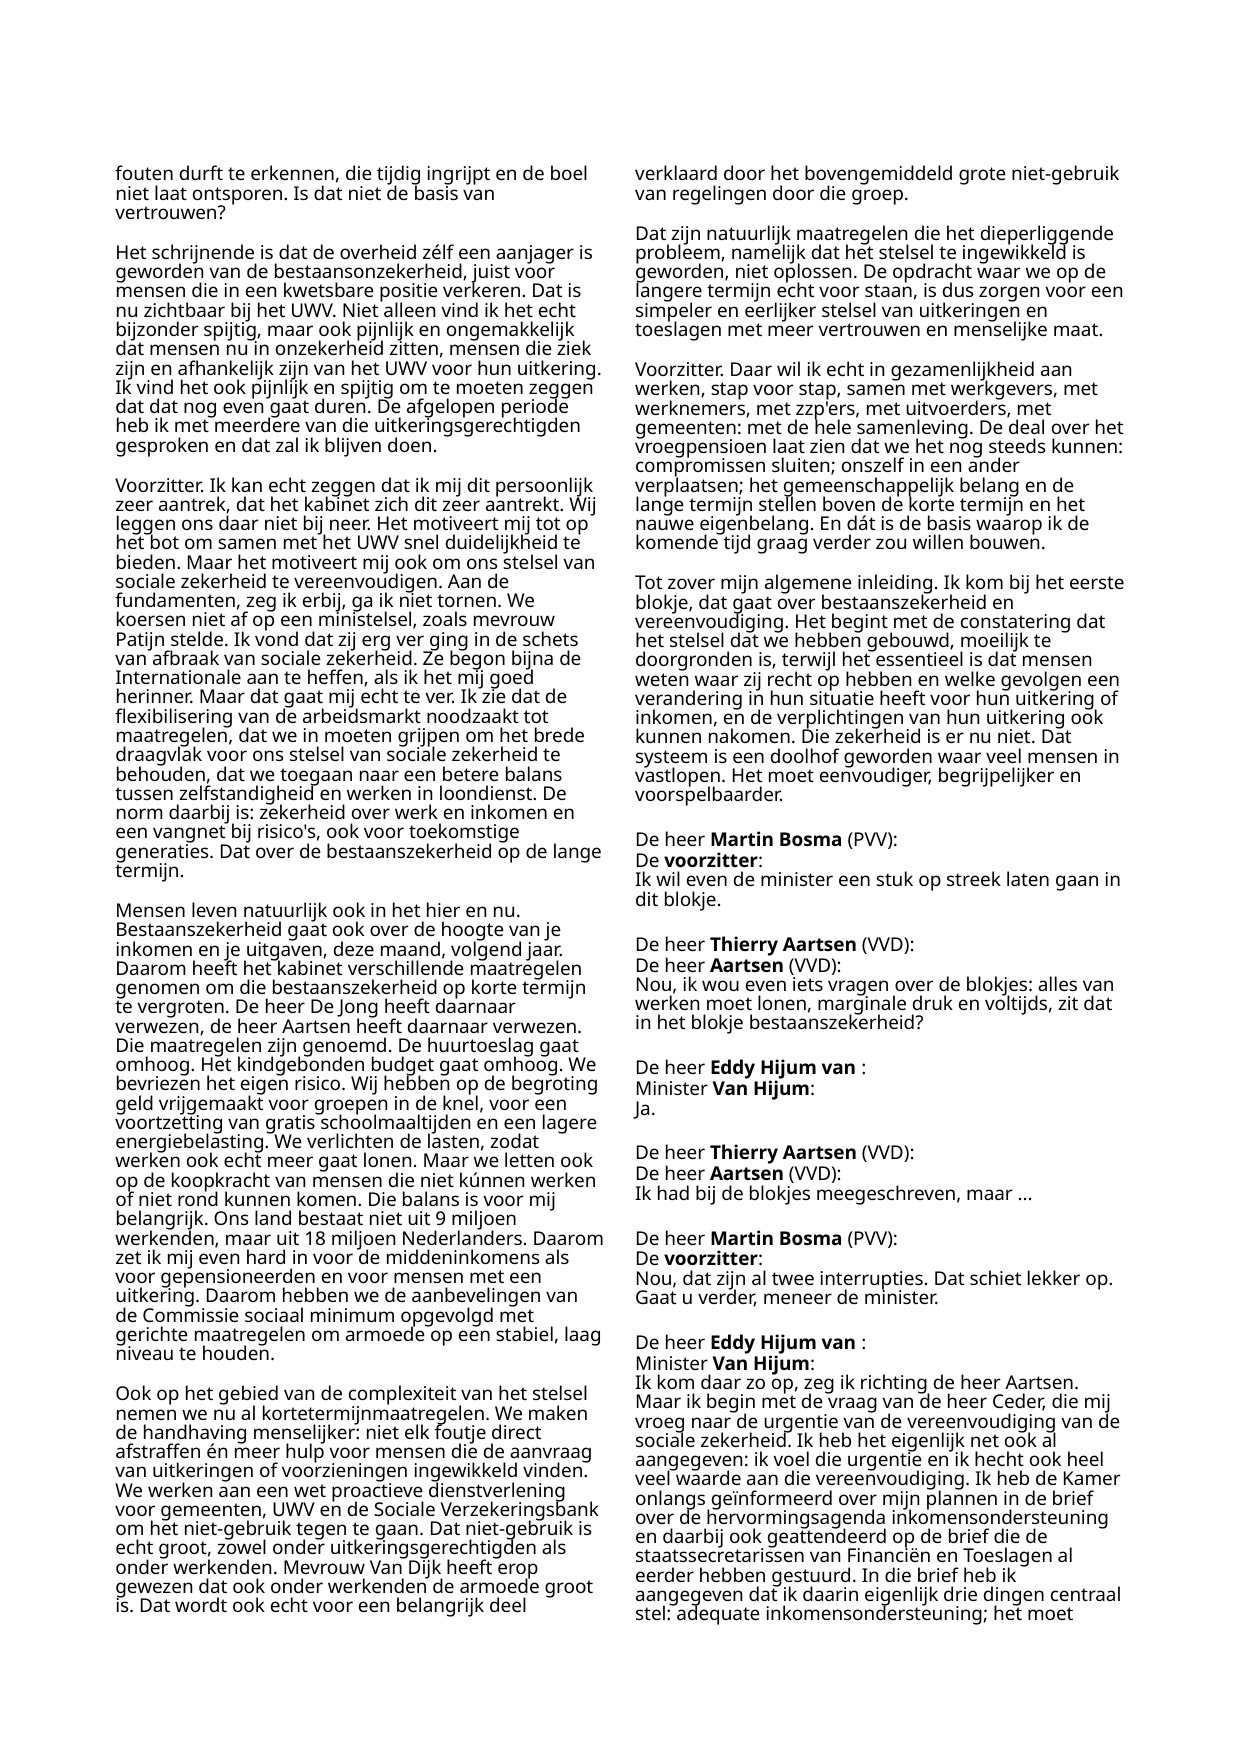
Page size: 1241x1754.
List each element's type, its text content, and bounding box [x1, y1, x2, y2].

text De heer Aartsen (VVD): [635, 1165, 1125, 1184]
text De heer Thierry Aartsen (VVD): [635, 931, 1125, 957]
text Minister Van Hijum: [635, 1355, 1125, 1374]
text Dat zijn natuurlijk maatregelen die het dieperliggende probleem, namelijk dat het stelsel te ingewikkeld is geworden, niet oplossen. De opdracht waar we op de langere termijn echt voor staan, is dus zorgen voor een simpeler en eerlijker stelsel van uitkeringen en toeslagen met meer vertrouwen en menselijke maat. [635, 224, 1125, 340]
text De heer Martin Bosma (PVV): [635, 826, 1125, 852]
text Voorzitter. Daar wil ik echt in gezamenlijkheid aan werken, stap voor stap, samen met werkgevers, met werknemers, met zzp'ers, met uitvoerders, met gemeenten: met de hele samenleving. De deal over het vroegpensioen laat zien dat we het nog steeds kunnen: compromissen sluiten; onszelf in een ander verplaatsen; het gemeenschappelijk belang en de lange termijn stellen boven de korte termijn en het nauwe eigenbelang. En dát is de basis waarop ik de komende tijd graag verder zou willen bouwen. [635, 361, 1125, 554]
text fouten durft te erkennen, die tijdig ingrijpt en de boel niet laat ontsporen. Is dat niet de basis van vertrouwen? [115, 165, 605, 223]
text Ik had bij de blokjes meegeschreven, maar ... [635, 1184, 1125, 1204]
text De heer Aartsen (VVD): [635, 957, 1125, 976]
text Tot zover mijn algemene inleiding. Ik kom bij het eerste blokje, dat gaat over bestaanszekerheid en vereenvoudiging. Het begint met de constatering dat het stelsel dat we hebben gebouwd, moeilijk te doorgronden is, terwijl het essentieel is dat mensen weten waar zij recht op hebben en welke gevolgen een verandering in hun situatie heeft voor hun uitkering of inkomen, en de verplichtingen van hun uitkering ook kunnen nakomen. Die zekerheid is er nu niet. Dat systeem is een doolhof geworden waar veel mensen in vastlopen. Het moet eenvoudiger, begrijpelijker en voorspelbaarder. [635, 574, 1125, 806]
text Ja. [635, 1099, 1125, 1119]
text Nou, dat zijn al twee interrupties. Dat schiet lekker op. Gaat u verder, meneer de minister. [635, 1270, 1125, 1308]
text Ook op het gebied van de complexiteit van het stelsel nemen we nu al kortetermijnmaatregelen. We maken de handhaving menselijker: niet elk foutje direct afstraffen én meer hulp voor mensen die de aanvraag van uitkeringen of voorzieningen ingewikkeld vinden. We werken aan een wet proactieve dienstverlening voor gemeenten, UWV en de Sociale Verzekeringsbank om het niet-gebruik tegen te gaan. Dat niet-gebruik is echt groot, zowel onder uitkeringsgerechtigden als onder werkenden. Mevrouw Van Dijk heeft erop gewezen dat ook onder werkenden de armoede groot is. Dat wordt ook echt voor een belangrijk deel [115, 1385, 605, 1616]
text De heer Martin Bosma (PVV): [635, 1225, 1125, 1250]
text Minister Van Hijum: [635, 1080, 1125, 1099]
text De voorzitter: [635, 1250, 1125, 1270]
text verklaard door het bovengemiddeld grote niet-gebruik van regelingen door die groep. [635, 165, 1125, 204]
text De heer Eddy Hijum van : [635, 1054, 1125, 1080]
text De heer Eddy Hijum van : [635, 1329, 1125, 1355]
text Voorzitter. Ik kan echt zeggen dat ik mij dit persoonlijk zeer aantrek, dat het kabinet zich dit zeer aantrekt. Wij leggen ons daar niet bij neer. Het motiveert mij tot op het bot om samen met het UWV snel duidelijkheid te bieden. Maar het motiveert mij ook om ons stelsel van sociale zekerheid te vereenvoudigen. Aan de fundamenten, zeg ik erbij, ga ik niet tornen. We koersen niet af op een ministelsel, zoals mevrouw Patijn stelde. Ik vond dat zij erg ver ging in de schets van afbraak van sociale zekerheid. Ze begon bijna de Internationale aan te heffen, als ik het mij goed herinner. Maar dat gaat mij echt te ver. Ik zie dat de flexibilisering van de arbeidsmarkt noodzaakt tot maatregelen, dat we in moeten grijpen om het brede draagvlak voor ons stelsel van sociale zekerheid te behouden, dat we toegaan naar een betere balans tussen zelfstandigheid en werken in loondienst. De norm daarbij is: zekerheid over werk en inkomen en een vangnet bij risico's, ook voor toekomstige generaties. Dat over de bestaanszekerheid op de lange termijn. [115, 477, 605, 881]
text De voorzitter: [635, 852, 1125, 871]
text Ik wil even de minister een stuk op streek laten gaan in dit blokje. [635, 871, 1125, 910]
text Mensen leven natuurlijk ook in het hier en nu. Bestaanszekerheid gaat ook over de hoogte van je inkomen en je uitgaven, deze maand, volgend jaar. Daarom heeft het kabinet verschillende maatregelen genomen om die bestaanszekerheid op korte termijn te vergroten. De heer De Jong heeft daarnaar verwezen, de heer Aartsen heeft daarnaar verwezen. Die maatregelen zijn genoemd. De huurtoeslag gaat omhoog. Het kindgebonden budget gaat omhoog. We bevriezen het eigen risico. Wij hebben op de begroting geld vrijgemaakt voor groepen in de knel, voor een voortzetting van gratis schoolmaaltijden en een lagere energiebelasting. We verlichten de lasten, zodat werken ook echt meer gaat lonen. Maar we letten ook op de koopkracht van mensen die niet kúnnen werken of niet rond kunnen komen. Die balans is voor mij belangrijk. Ons land bestaat niet uit 9 miljoen werkenden, maar uit 18 miljoen Nederlanders. Daarom zet ik mij even hard in voor de middeninkomens als voor gepensioneerden en voor mensen met een uitkering. Daarom hebben we de aanbevelingen van de Commissie sociaal minimum opgevolgd met gerichte maatregelen om armoede op een stabiel, laag niveau te houden. [115, 902, 605, 1364]
text Nou, ik wou even iets vragen over de blokjes: alles van werken moet lonen, marginale druk en voltijds, zit dat in het blokje bestaanszekerheid? [635, 976, 1125, 1034]
text De heer Thierry Aartsen (VVD): [635, 1139, 1125, 1165]
text Het schrijnende is dat de overheid zélf een aanjager is geworden van de bestaansonzekerheid, juist voor mensen die in een kwetsbare positie verkeren. Dat is nu zichtbaar bij het UWV. Niet alleen vind ik het echt bijzonder spijtig, maar ook pijnlijk en ongemakkelijk dat mensen nu in onzekerheid zitten, mensen die ziek zijn en afhankelijk zijn van het UWV voor hun uitkering. Ik vind het ook pijnlijk en spijtig om te moeten zeggen dat dat nog even gaat duren. De afgelopen periode heb ik met meerdere van die uitkeringsgerechtigden gesproken en dat zal ik blijven doen. [115, 244, 605, 456]
text Ik kom daar zo op, zeg ik richting de heer Aartsen. Maar ik begin met de vraag van de heer Ceder, die mij vroeg naar de urgentie van de vereenvoudiging van de sociale zekerheid. Ik heb het eigenlijk net ook al aangegeven: ik voel die urgentie en ik hecht ook heel veel waarde aan die vereenvoudiging. Ik heb de Kamer onlangs geïnformeerd over mijn plannen in de brief over de hervormingsagenda inkomensondersteuning en daarbij ook geattendeerd op de brief die de staatssecretarissen van Financiën en Toeslagen al eerder hebben gestuurd. In die brief heb ik aangegeven dat ik daarin eigenlijk drie dingen centraal stel: adequate inkomensondersteuning; het moet [635, 1374, 1125, 1624]
